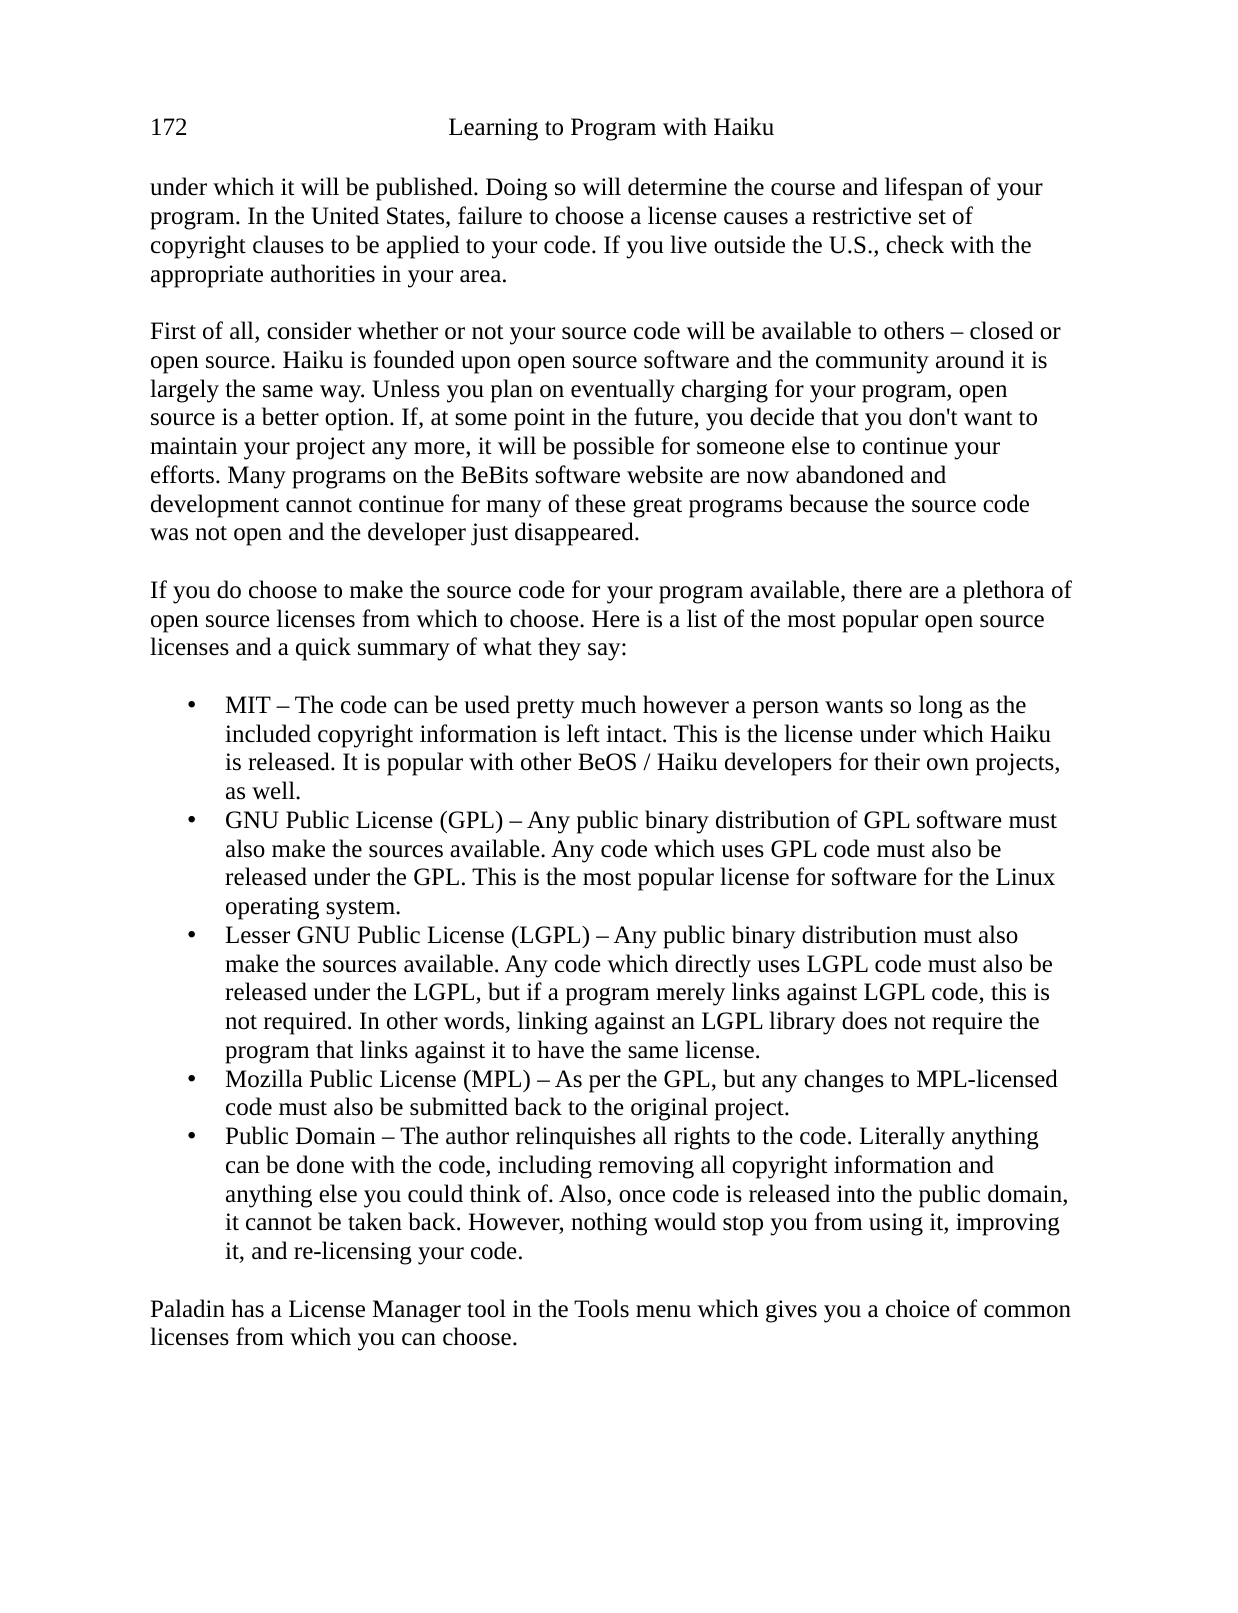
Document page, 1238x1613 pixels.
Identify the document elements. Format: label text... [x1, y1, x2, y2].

text First of all, consider whether or not your source code will be available to others – closed or open source. Haiku is founded upon open source software and the community around it is largely the same way. Unless you plan on eventually charging for your program, open source is a better option. If, at some point in the future, you decide that you don't want to maintain your project any more, it will be possible for someone else to continue your efforts. Many programs on the BeBits software website are now abandoned and development cannot continue for many of these great programs because the source code was not open and the developer just disappeared. [150, 316, 1072, 546]
text under which it will be published. Doing so will determine the course and lifespan of your program. In the United States, failure to choose a license causes a restrictive set of copyright clauses to be applied to your code. If you live outside the U.S., check with the appropriate authorities in your area. [150, 172, 1072, 287]
list Public Domain – The author relinquishes all rights to the code. Literally anything can be done with the code, including removing all copyright information and anything else you could think of. Also, once code is released into the public domain, it cannot be taken back. However, nothing would stop you from using it, improving it, and re-licensing your code. [187, 1121, 1072, 1265]
list Lesser GNU Public License (LGPL) – Any public binary distribution must also make the sources available. Any code which directly uses LGPL code must also be released under the LGPL, but if a program merely links against LGPL code, this is not required. In other words, linking against an LGPL library does not require the program that links against it to have the same license. [187, 920, 1072, 1064]
text If you do choose to make the source code for your program available, there are a plethora of open source licenses from which to choose. Here is a list of the most popular open source licenses and a quick summary of what they say: [150, 575, 1072, 661]
text Paladin has a License Manager tool in the Tools menu which gives you a choice of common licenses from which you can choose. [150, 1294, 1072, 1351]
list GNU Public License (GPL) – Any public binary distribution of GPL software must also make the sources available. Any code which uses GPL code must also be released under the GPL. This is the most popular license for software for the Linux operating system. [187, 805, 1072, 920]
list Mozilla Public License (MPL) – As per the GPL, but any changes to MPL-licensed code must also be submitted back to the original project. [187, 1064, 1072, 1121]
list MIT – The code can be used pretty much however a person wants so long as the included copyright information is left intact. This is the license under which Haiku is released. It is popular with other BeOS / Haiku developers for their own projects, as well. [187, 690, 1072, 805]
